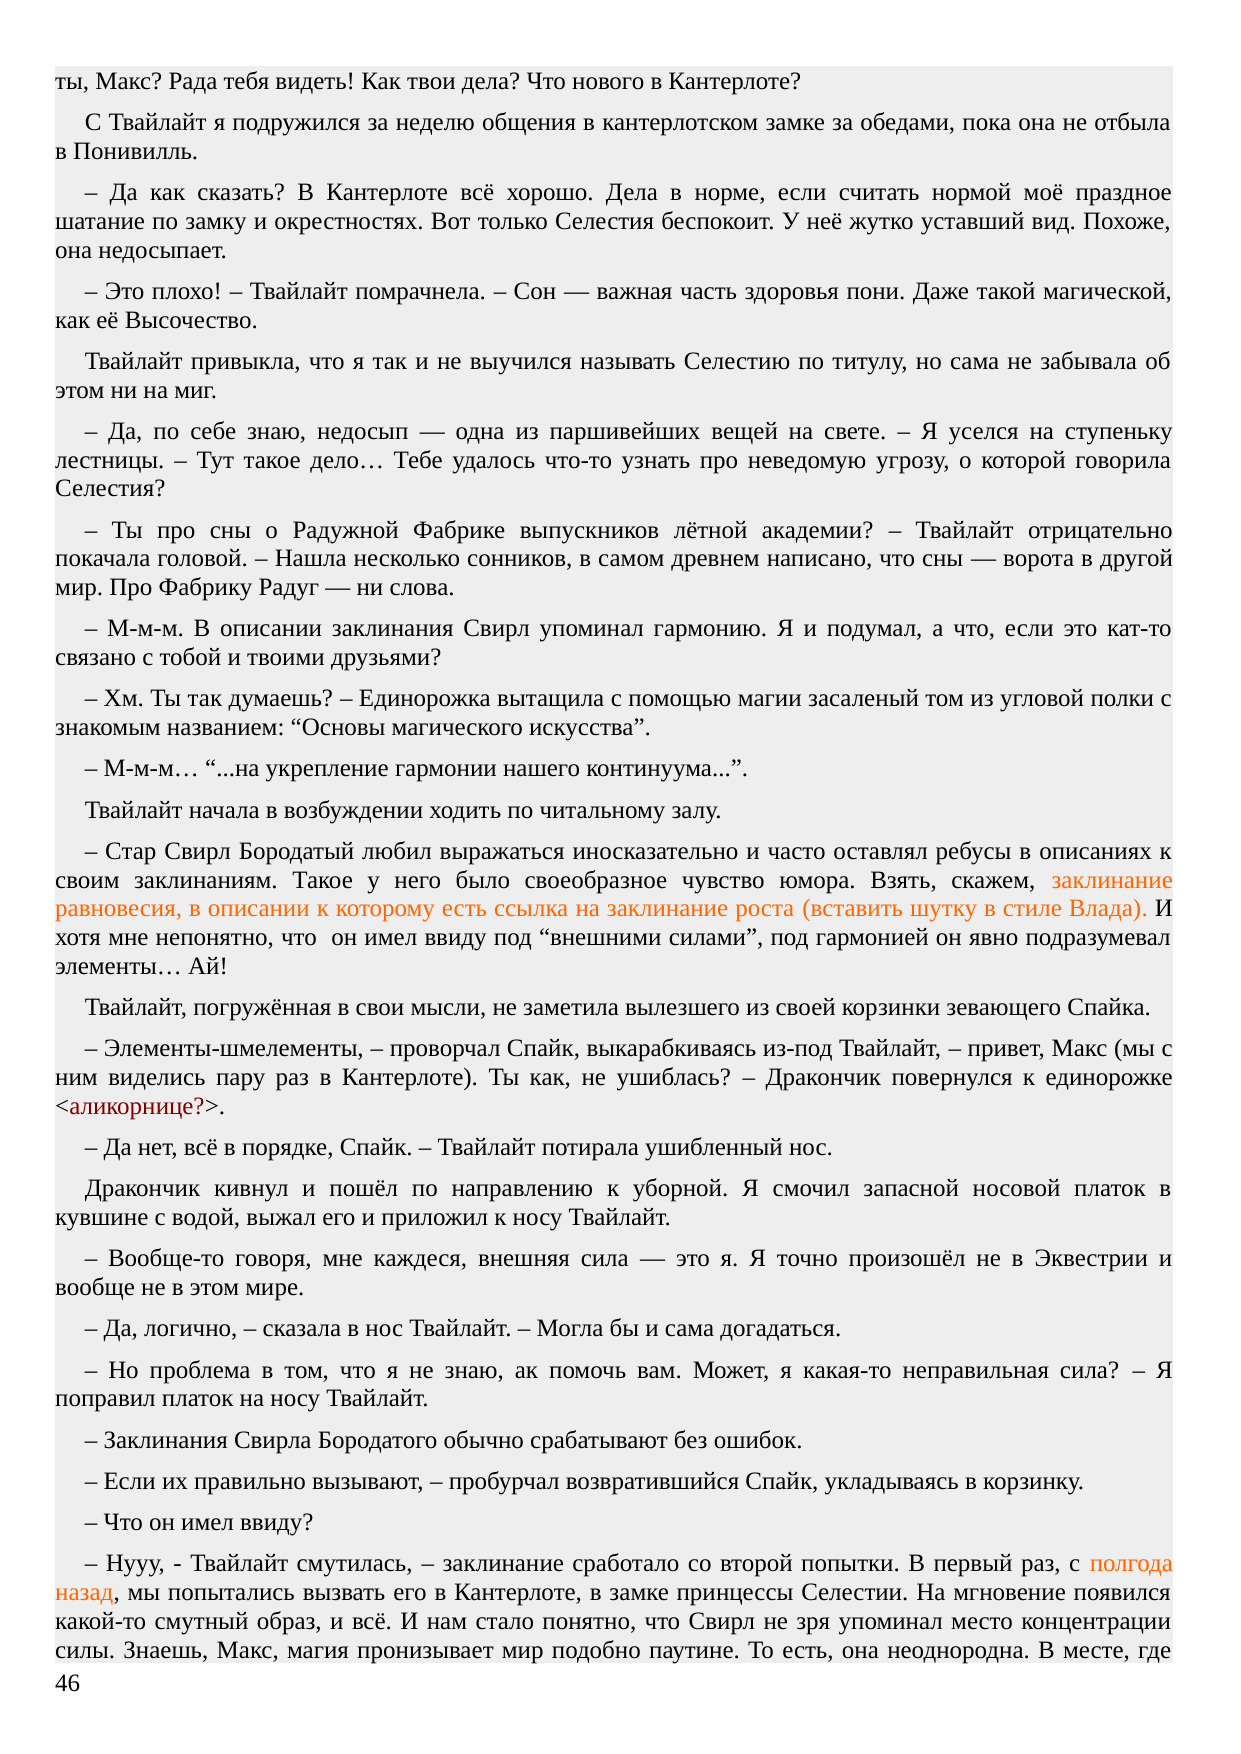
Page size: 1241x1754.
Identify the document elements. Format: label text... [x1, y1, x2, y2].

text Твайлайт начала в возбуждении ходить по читальному залу. [55, 795, 1173, 823]
text – Ты про сны о Радужной Фабрике выпускников лётной академии? – Твайлайт отрицательно покачала головой. – Нашла несколько сонников, в самом древнем написано, что сны — ворота в другой мир. Про Фабрику Радуг — ни слова. [55, 515, 1173, 601]
text ты, Макс? Рада тебя видеть! Как твои дела? Что нового в Кантерлоте? [55, 66, 1173, 95]
text – Да нет, всё в порядке, Спайк. – Твайлайт потирала ушибленный нос. [55, 1132, 1173, 1161]
text – М-м-м… “...на укрепление гармонии нашего континуума...”. [55, 753, 1173, 782]
text – Что он имел ввиду? [55, 1507, 1173, 1536]
text – Стар Свирл Бородатый любил выражаться иносказательно и часто оставлял ребусы в описаниях к своим заклинаниям. Такое у него было своеобразное чувство юмора. Взять, скажем, заклинание равновесия, в описании к которому есть ссылка на заклинание роста (вставить шутку в стиле Влада). И хотя мне непонятно, что он имел ввиду под “внешними силами”, под гармонией он явно подразумевал элементы… Ай! [55, 836, 1173, 980]
text Дракончик кивнул и пошёл по направлению к уборной. Я смочил запасной носовой платок в кувшине с водой, выжал его и приложил к носу Твайлайт. [55, 1173, 1173, 1231]
text – Но проблема в том, что я не знаю, ак помочь вам. Может, я какая-то неправильная сила? – Я поправил платок на носу Твайлайт. [55, 1355, 1173, 1412]
text – Хм. Ты так думаешь? – Единорожка вытащила с помощью магии засаленый том из угловой полки с знакомым названием: “Основы магического искусства”. [55, 683, 1173, 741]
text – Это плохо! – Твайлайт помрачнела. – Сон — важная часть здоровья пони. Даже такой магической, как её Высочество. [55, 276, 1173, 333]
text – Да как сказать? В Кантерлоте всё хорошо. Дела в норме, если считать нормой моё праздное шатание по замку и окрестностях. Вот только Селестия беспокоит. У неё жутко уставший вид. Похоже, она недосыпает. [55, 177, 1173, 263]
text – Да, логично, – сказала в нос Твайлайт. – Могла бы и сама догадаться. [55, 1313, 1173, 1342]
text – Заклинания Свирла Бородатого обычно срабатывают без ошибок. [55, 1425, 1173, 1453]
text Твайлайт, погружённая в свои мысли, не заметила вылезшего из своей корзинки зевающего Спайка. [55, 992, 1173, 1021]
text – Если их правильно вызывают, – пробурчал возвратившийся Спайк, укладываясь в корзинку. [55, 1466, 1173, 1495]
text Твайлайт привыкла, что я так и не выучился называть Селестию по титулу, но сама не забывала об этом ни на миг. [55, 346, 1173, 403]
text – Нууу, - Твайлайт смутилась, – заклинание сработало со второй попытки. В первый раз, с полгода назад, мы попытались вызвать его в Кантерлоте, в замке принцессы Селестии. На мгновение появился какой-то смутный образ, и всё. И нам стало понятно, что Свирл не зря упоминал место концентрации силы. Знаешь, Макс, магия пронизывает мир подобно паутине. То есть, она неоднородна. В месте, где [55, 1548, 1173, 1663]
text – Элементы-шмелементы, – проворчал Спайк, выкарабкиваясь из-под Твайлайт, – привет, Макс (мы с ним виделись пару раз в Кантерлоте). Ты как, не ушиблась? – Дракончик повернулся к единорожке <аликорнице?>. [55, 1033, 1173, 1120]
text – Да, по себе знаю, недосып — одна из паршивейших вещей на свете. – Я уселся на ступеньку лестницы. – Тут такое дело… Тебе удалось что-то узнать про неведомую угрозу, о которой говорила Селестия? [55, 416, 1173, 502]
text С Твайлайт я подружился за неделю общения в кантерлотском замке за обедами, пока она не отбыла в Понивилль. [55, 107, 1173, 165]
text – Вообще-то говоря, мне каждеся, внешняя сила — это я. Я точно произошёл не в Эквестрии и вообще не в этом мире. [55, 1243, 1173, 1301]
text – М-м-м. В описании заклинания Свирл упоминал гармонию. Я и подумал, а что, если это кат-то связано с тобой и твоими друзьями? [55, 613, 1173, 671]
